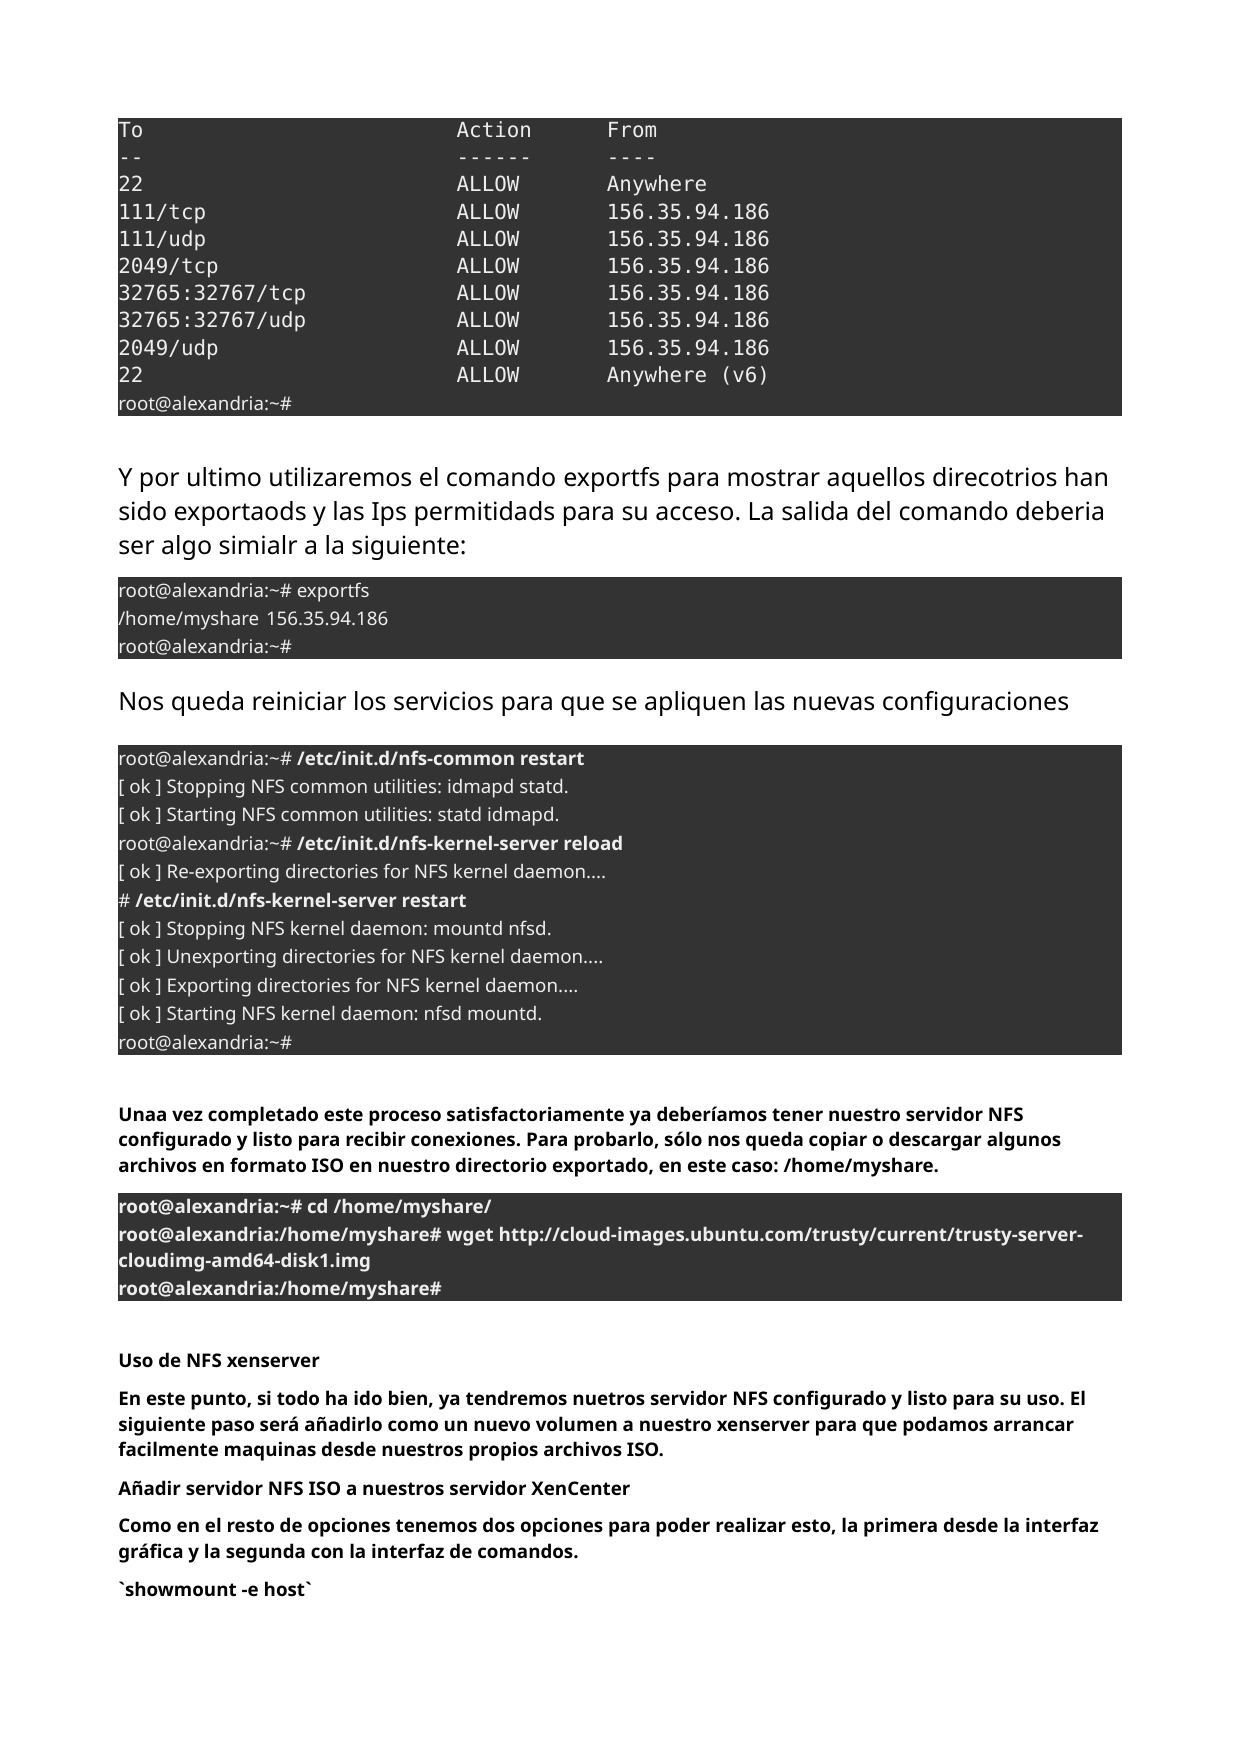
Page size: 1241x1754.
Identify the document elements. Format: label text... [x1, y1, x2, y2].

text 32765:32767/udp ALLOW 156.35.94.186 [118, 308, 1122, 333]
text `showmount -e host` [118, 1576, 1122, 1602]
text Nos queda reiniciar los servicios para que se apliquen las nuevas configuraciones [118, 683, 1122, 718]
text Añadir servidor NFS ISO a nuestros servidor XenCenter [118, 1475, 1122, 1500]
text En este punto, si todo ha ido bien, ya tendremos nuetros servidor NFS configurado y listo para su uso. El siguiente paso será añadirlo como un nuevo volumen a nuestro xenserver para que podamos arrancar facilmente maquinas desde nuestros propios archivos ISO. [118, 1386, 1122, 1462]
text root@alexandria:~# cd /home/myshare/ [118, 1193, 1122, 1219]
text root@alexandria:~# [118, 390, 1122, 416]
text To Action From [118, 118, 1122, 142]
text Y por ultimo utilizaremos el comando exportfs para mostrar aquellos direcotrios han sido exportaods y las Ips permitidads para su acceso. La salida del comando deberia ser algo simialr a la siguiente: [118, 459, 1122, 561]
text Uso de NFS xenserver [118, 1348, 1122, 1373]
text [ ok ] Unexporting directories for NFS kernel daemon.... [118, 944, 1122, 969]
text [ ok ] Re-exporting directories for NFS kernel daemon.... [118, 858, 1122, 884]
text root@alexandria:/home/myshare# wget http://cloud-images.ubuntu.com/trusty/current/trusty-server-cloudimg-amd64-disk1.img [118, 1222, 1122, 1273]
text [ ok ] Starting NFS kernel daemon: nfsd mountd. [118, 1001, 1122, 1026]
text [ ok ] Starting NFS common utilities: statd idmapd. [118, 802, 1122, 827]
text 2049/udp ALLOW 156.35.94.186 [118, 336, 1122, 360]
text Como en el resto de opciones tenemos dos opciones para poder realizar esto, la primera desde la interfaz gráfica y la segunda con la interfaz de comandos. [118, 1513, 1122, 1564]
text 111/tcp ALLOW 156.35.94.186 [118, 200, 1122, 224]
text [ ok ] Stopping NFS common utilities: idmapd statd. [118, 773, 1122, 799]
text 111/udp ALLOW 156.35.94.186 [118, 227, 1122, 251]
text -- ------ ---- [118, 145, 1122, 169]
text root@alexandria:/home/myshare# [118, 1276, 1122, 1301]
text 22 ALLOW Anywhere [118, 172, 1122, 197]
text [ ok ] Stopping NFS kernel daemon: mountd nfsd. [118, 915, 1122, 941]
text Unaa vez completado este proceso satisfactoriamente ya deberíamos tener nuestro servidor NFS configurado y listo para recibir conexiones. Para probarlo, sólo nos queda copiar o descargar algunos archivos en formato ISO en nuestro directorio exportado, en este caso: /home/myshare. [118, 1101, 1122, 1178]
text root@alexandria:~# [118, 1029, 1122, 1055]
text root@alexandria:~# /etc/init.d/nfs-kernel-server reload [118, 830, 1122, 856]
text root@alexandria:~# [118, 634, 1122, 659]
text /home/myshare 156.35.94.186 [118, 605, 1122, 631]
text root@alexandria:~# exportfs [118, 577, 1122, 602]
text root@alexandria:~# /etc/init.d/nfs-common restart [118, 745, 1122, 770]
text 2049/tcp ALLOW 156.35.94.186 [118, 254, 1122, 278]
text 22 ALLOW Anywhere (v6) [118, 363, 1122, 387]
text [ ok ] Exporting directories for NFS kernel daemon.... [118, 972, 1122, 998]
text 32765:32767/tcp ALLOW 156.35.94.186 [118, 281, 1122, 306]
text # /etc/init.d/nfs-kernel-server restart [118, 887, 1122, 912]
